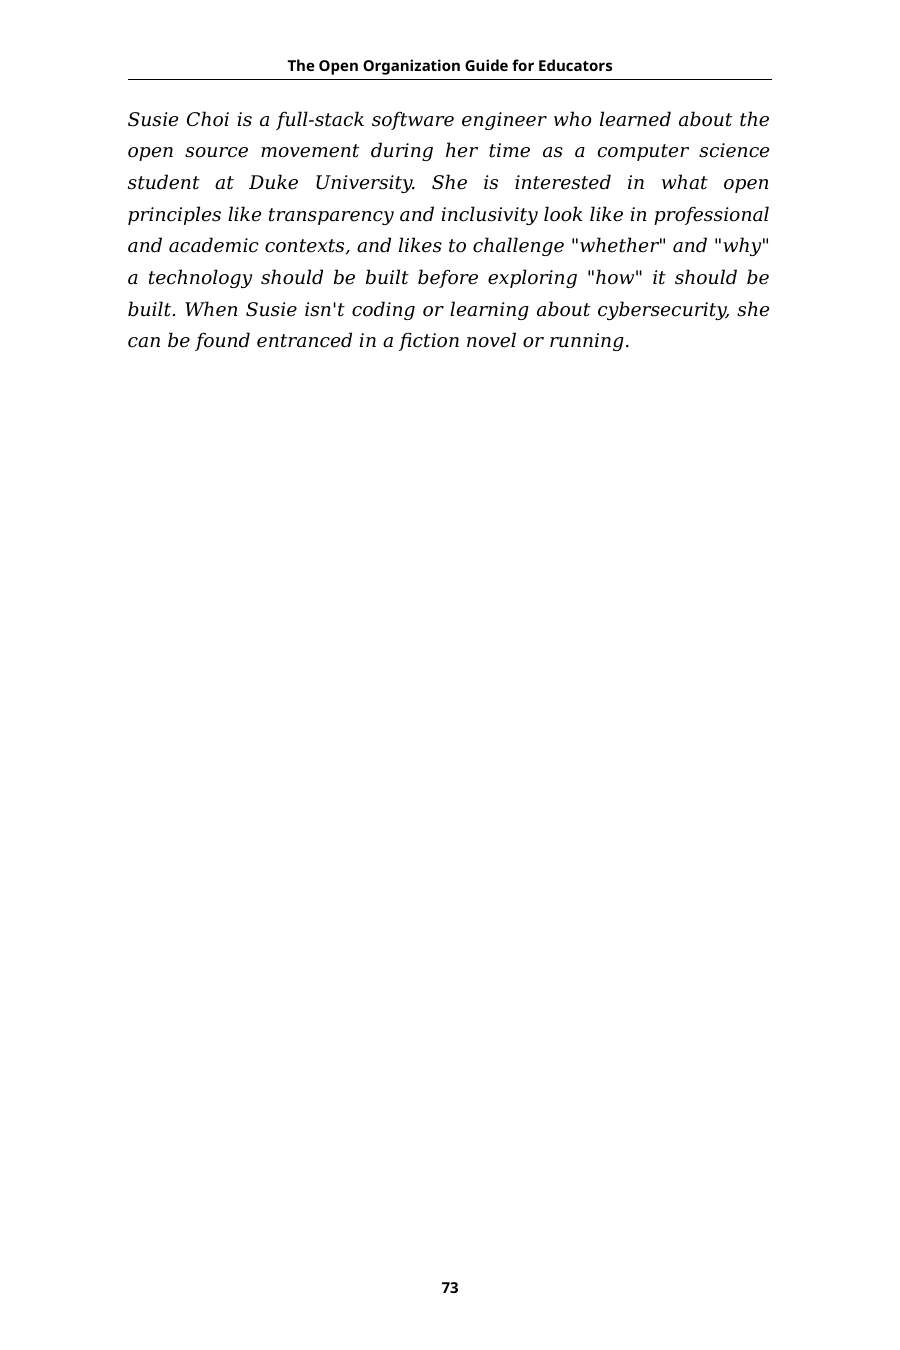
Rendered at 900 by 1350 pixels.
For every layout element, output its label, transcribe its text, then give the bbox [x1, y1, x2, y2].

text Susie Choi is a full-stack software engineer who learned about the open source movement during her time as a computer science student at Duke University. She is interested in what open principles like transparency and inclusivity look like in professional and academic contexts, and likes to challenge "whether" and "why" a technology should be built before exploring "how" it should be built. When Susie isn't coding or learning about cybersecurity, she can be found entranced in a fiction novel or running. [127, 109, 772, 352]
